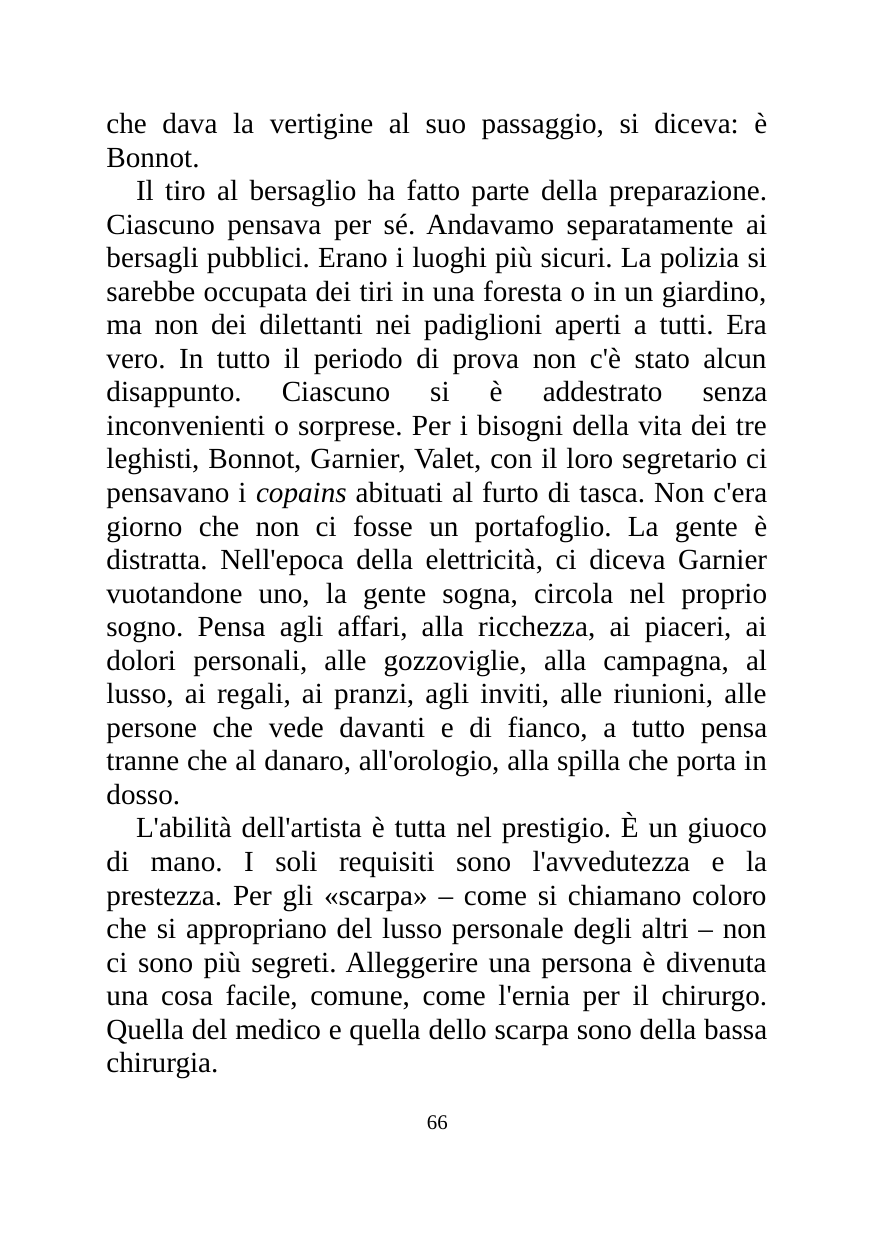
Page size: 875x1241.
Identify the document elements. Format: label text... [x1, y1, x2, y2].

text che dava la vertigine al suo passaggio, si diceva: è Bonnot. [106, 106, 768, 173]
text Il tiro al bersaglio ha fatto parte della preparazione. Ciascuno pensava per sé. Andavamo separatamente ai bersagli pubblici. Erano i luoghi più sicuri. La polizia si sarebbe occupata dei tiri in una foresta o in un giardino, ma non dei dilettanti nei padiglioni aperti a tutti. Era vero. In tutto il periodo di prova non c'è stato alcun disappunto. Ciascuno si è addestrato senza inconvenienti o sorprese. Per i bisogni della vita dei tre leghisti, Bonnot, Garnier, Valet, con il loro segretario ci pensavano i copains abituati al furto di tasca. Non c'era giorno che non ci fosse un portafoglio. La gente è distratta. Nell'epoca della elettricità, ci diceva Garnier vuotandone uno, la gente sogna, circola nel proprio sogno. Pensa agli affari, alla ricchezza, ai piaceri, ai dolori personali, alle gozzoviglie, alla campagna, al lusso, ai regali, ai pranzi, agli inviti, alle riunioni, alle persone che vede davanti e di fianco, a tutto pensa tranne che al danaro, all'orologio, alla spilla che porta in dosso. [106, 173, 768, 811]
text L'abilità dell'artista è tutta nel prestigio. È un giuoco di mano. I soli requisiti sono l'avvedutezza e la prestezza. Per gli «scarpa» – come si chiamano coloro che si appropriano del lusso personale degli altri – non ci sono più segreti. Alleggerire una persona è divenuta una cosa facile, comune, come l'ernia per il chirurgo. Quella del medico e quella dello scarpa sono della bassa chirurgia. [106, 811, 768, 1079]
